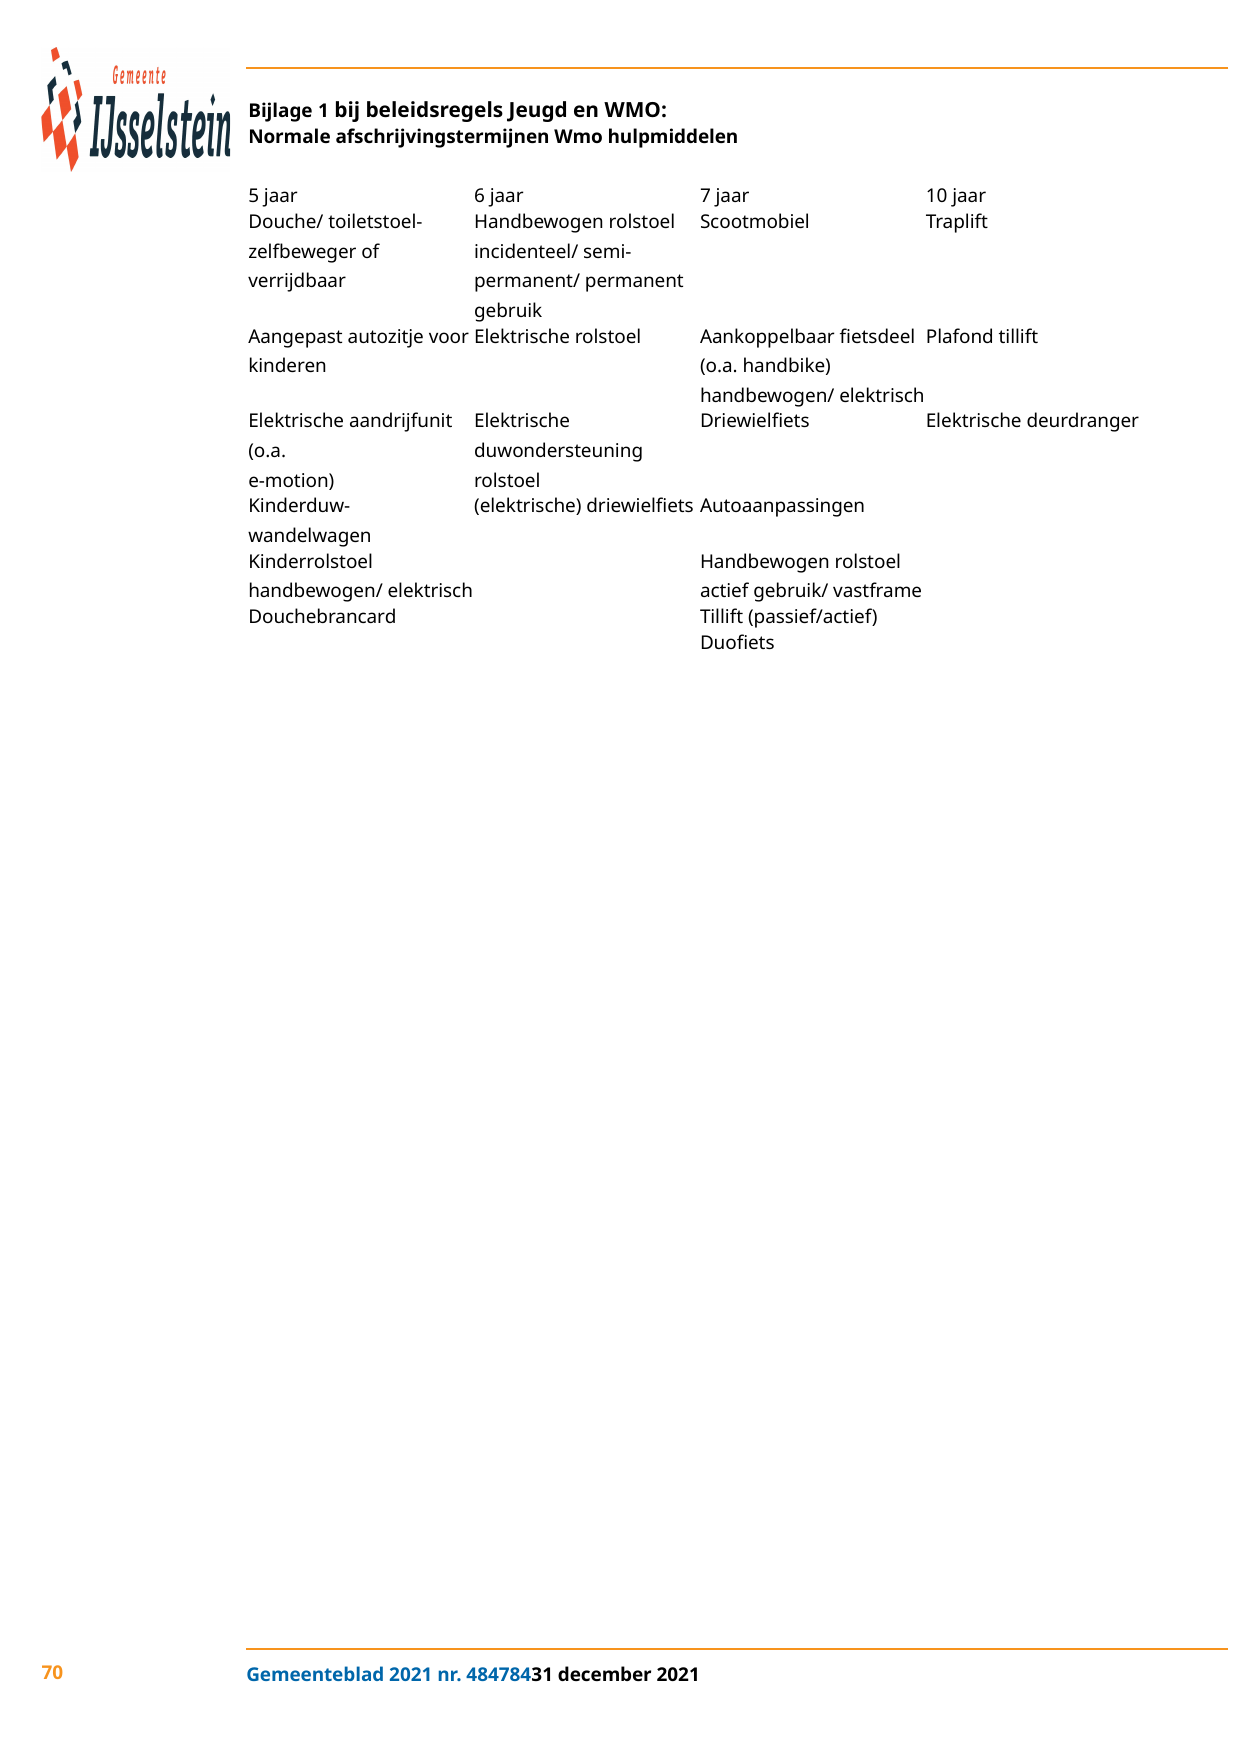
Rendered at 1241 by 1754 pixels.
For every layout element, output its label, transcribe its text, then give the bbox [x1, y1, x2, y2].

table_cell Elektrische deurdranger [926, 408, 1152, 493]
table_cell Aangepast autozitje voor kinderen [248, 323, 474, 408]
text Normale afschrijvingstermijnen Wmo hulpmiddelen [248, 123, 1152, 149]
table_cell Douchebrancard [248, 603, 474, 629]
table_cell Autoaanpassingen [700, 493, 926, 548]
table_cell [474, 603, 700, 629]
table_cell Driewielfiets [700, 408, 926, 493]
table_header 7 jaar [700, 183, 926, 208]
table_header 6 jaar [474, 183, 700, 208]
table_cell Elektrische aandrijfunit (o.a. e-motion) [248, 408, 474, 493]
table_cell Elektrische rolstoel [474, 323, 700, 408]
table_cell [926, 603, 1152, 629]
table_header 5 jaar [248, 183, 474, 208]
table_cell [474, 629, 700, 655]
table_cell [926, 548, 1152, 603]
table_cell [926, 629, 1152, 655]
table_cell [474, 548, 700, 603]
table_cell Tillift (passief/actief) [700, 603, 926, 629]
text Bijlage 1 bij beleidsregels Jeugd en WMO: [248, 95, 1152, 123]
table_header 10 jaar [926, 183, 1152, 208]
table_cell Douche/ toiletstoel- zelfbeweger of verrijdbaar [248, 208, 474, 323]
table_cell Duofiets [700, 629, 926, 655]
table_cell [248, 629, 474, 655]
table_cell Handbewogen rolstoel incidenteel/ semi-permanent/ permanent gebruik [474, 208, 700, 323]
table_cell Plafond tillift [926, 323, 1152, 408]
table_cell Kinderduw- wandelwagen [248, 493, 474, 548]
table_cell Kinderrolstoel handbewogen/ elektrisch [248, 548, 474, 603]
table_cell Handbewogen rolstoel actief gebruik/ vastframe [700, 548, 926, 603]
table_cell (elektrische) driewielfiets [474, 493, 700, 548]
picture [41, 47, 231, 172]
table_cell Aankoppelbaar fietsdeel (o.a. handbike) handbewogen/ elektrisch [700, 323, 926, 408]
table_cell Scootmobiel [700, 208, 926, 323]
table_cell Traplift [926, 208, 1152, 323]
table_cell Elektrische duwondersteuning rolstoel [474, 408, 700, 493]
table_cell [926, 493, 1152, 548]
